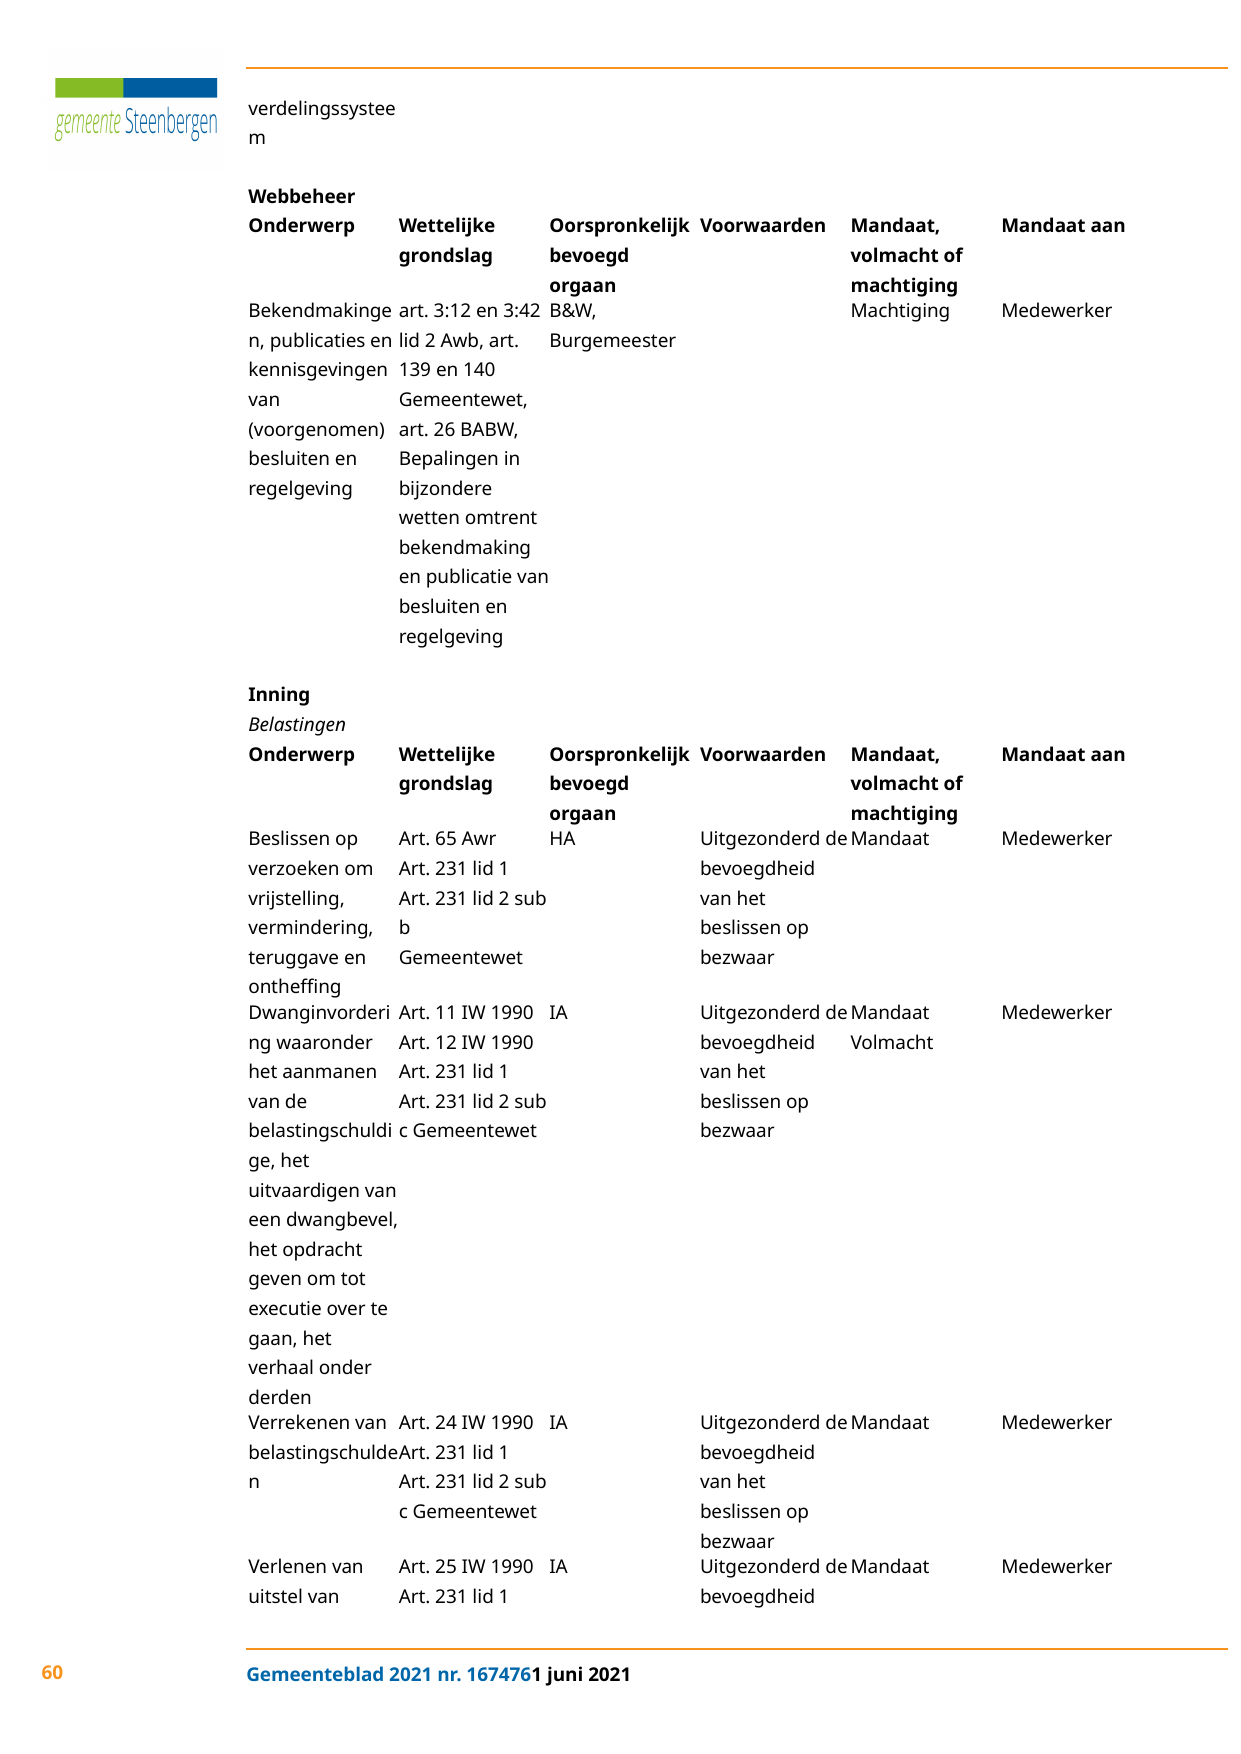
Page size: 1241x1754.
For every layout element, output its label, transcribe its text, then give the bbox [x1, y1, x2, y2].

table_header Oorspronkelijk bevoegd orgaan [549, 741, 700, 826]
table_cell Art. 25 IW 1990 Art. 231 lid 1 [399, 1554, 549, 1609]
table_cell Uitgezonderd de bevoegdheid van het beslissen op bezwaar [700, 999, 850, 1409]
table_cell Medewerker [1001, 999, 1152, 1409]
table_cell art. 3:12 en 3:42 lid 2 Awb, art. 139 en 140 Gemeentewet, art. 26 BABW, Bepalingen in bijzondere wetten omtrent bekendmaking en publicatie van besluiten en regelgeving [399, 298, 549, 649]
table_cell Dwanginvordering waaronder het aanmanen van de belastingschuldige, het uitvaardigen van een dwangbevel, het opdracht geven om tot executie over te gaan, het verhaal onder derden [248, 999, 398, 1409]
table_cell Art. 24 IW 1990 Art. 231 lid 1 Art. 231 lid 2 sub c Gemeentewet [399, 1410, 549, 1554]
table_cell B&W, Burgemeester [549, 298, 700, 649]
text Belastingen [248, 711, 1152, 737]
table_cell Verlenen van uitstel van [248, 1554, 398, 1609]
table_cell Medewerker [1001, 1554, 1152, 1609]
table_cell [1001, 95, 1152, 150]
table_header Onderwerp [248, 741, 398, 826]
table_header Voorwaarden [700, 213, 850, 297]
table_cell IA [549, 999, 700, 1409]
table_cell [399, 95, 549, 150]
table_header Mandaat aan [1001, 213, 1152, 297]
text Webbeheer [248, 183, 1152, 209]
table_header Onderwerp [248, 213, 398, 297]
table_cell verdelingssysteem [248, 95, 398, 150]
table_cell Medewerker [1001, 826, 1152, 999]
table_cell Uitgezonderd de bevoegdheid van het beslissen op bezwaar [700, 826, 850, 999]
table_cell Verrekenen van belastingschulden [248, 1410, 398, 1554]
table_header Mandaat, volmacht of machtiging [850, 213, 1001, 297]
table_cell Machtiging [850, 298, 1001, 649]
table_cell Mandaat [850, 826, 1001, 999]
table_cell Art. 11 IW 1990 Art. 12 IW 1990 Art. 231 lid 1 Art. 231 lid 2 sub c Gemeentewet [399, 999, 549, 1409]
table_cell Mandaat [850, 1554, 1001, 1609]
table_header Wettelijke grondslag [399, 741, 549, 826]
table_cell Medewerker [1001, 1410, 1152, 1554]
table_cell IA [549, 1410, 700, 1554]
table_header Mandaat, volmacht of machtiging [850, 741, 1001, 826]
table_header Wettelijke grondslag [399, 213, 549, 297]
text Inning [248, 681, 1152, 707]
table_header Voorwaarden [700, 741, 850, 826]
table_cell Art. 65 Awr Art. 231 lid 1 Art. 231 lid 2 sub b Gemeentewet [399, 826, 549, 999]
table_cell [700, 298, 850, 649]
table_cell HA [549, 826, 700, 999]
table_cell [700, 95, 850, 150]
table_cell IA [549, 1554, 700, 1609]
table_header Oorspronkelijk bevoegd orgaan [549, 213, 700, 297]
table_cell Beslissen op verzoeken om vrijstelling, vermindering, teruggave en ontheffing [248, 826, 398, 999]
table_cell Uitgezonderd de bevoegdheid van het beslissen op bezwaar [700, 1410, 850, 1554]
table_cell Uitgezonderd de bevoegdheid [700, 1554, 850, 1609]
table_cell Bekendmakingen, publicaties en kennisgevingen van (voorgenomen) besluiten en regelgeving [248, 298, 398, 649]
table_cell [850, 95, 1001, 150]
picture [41, 47, 231, 172]
table_cell Mandaat [850, 1410, 1001, 1554]
table_cell Medewerker [1001, 298, 1152, 649]
table_cell Mandaat Volmacht [850, 999, 1001, 1409]
table_header Mandaat aan [1001, 741, 1152, 826]
table_cell [549, 95, 700, 150]
